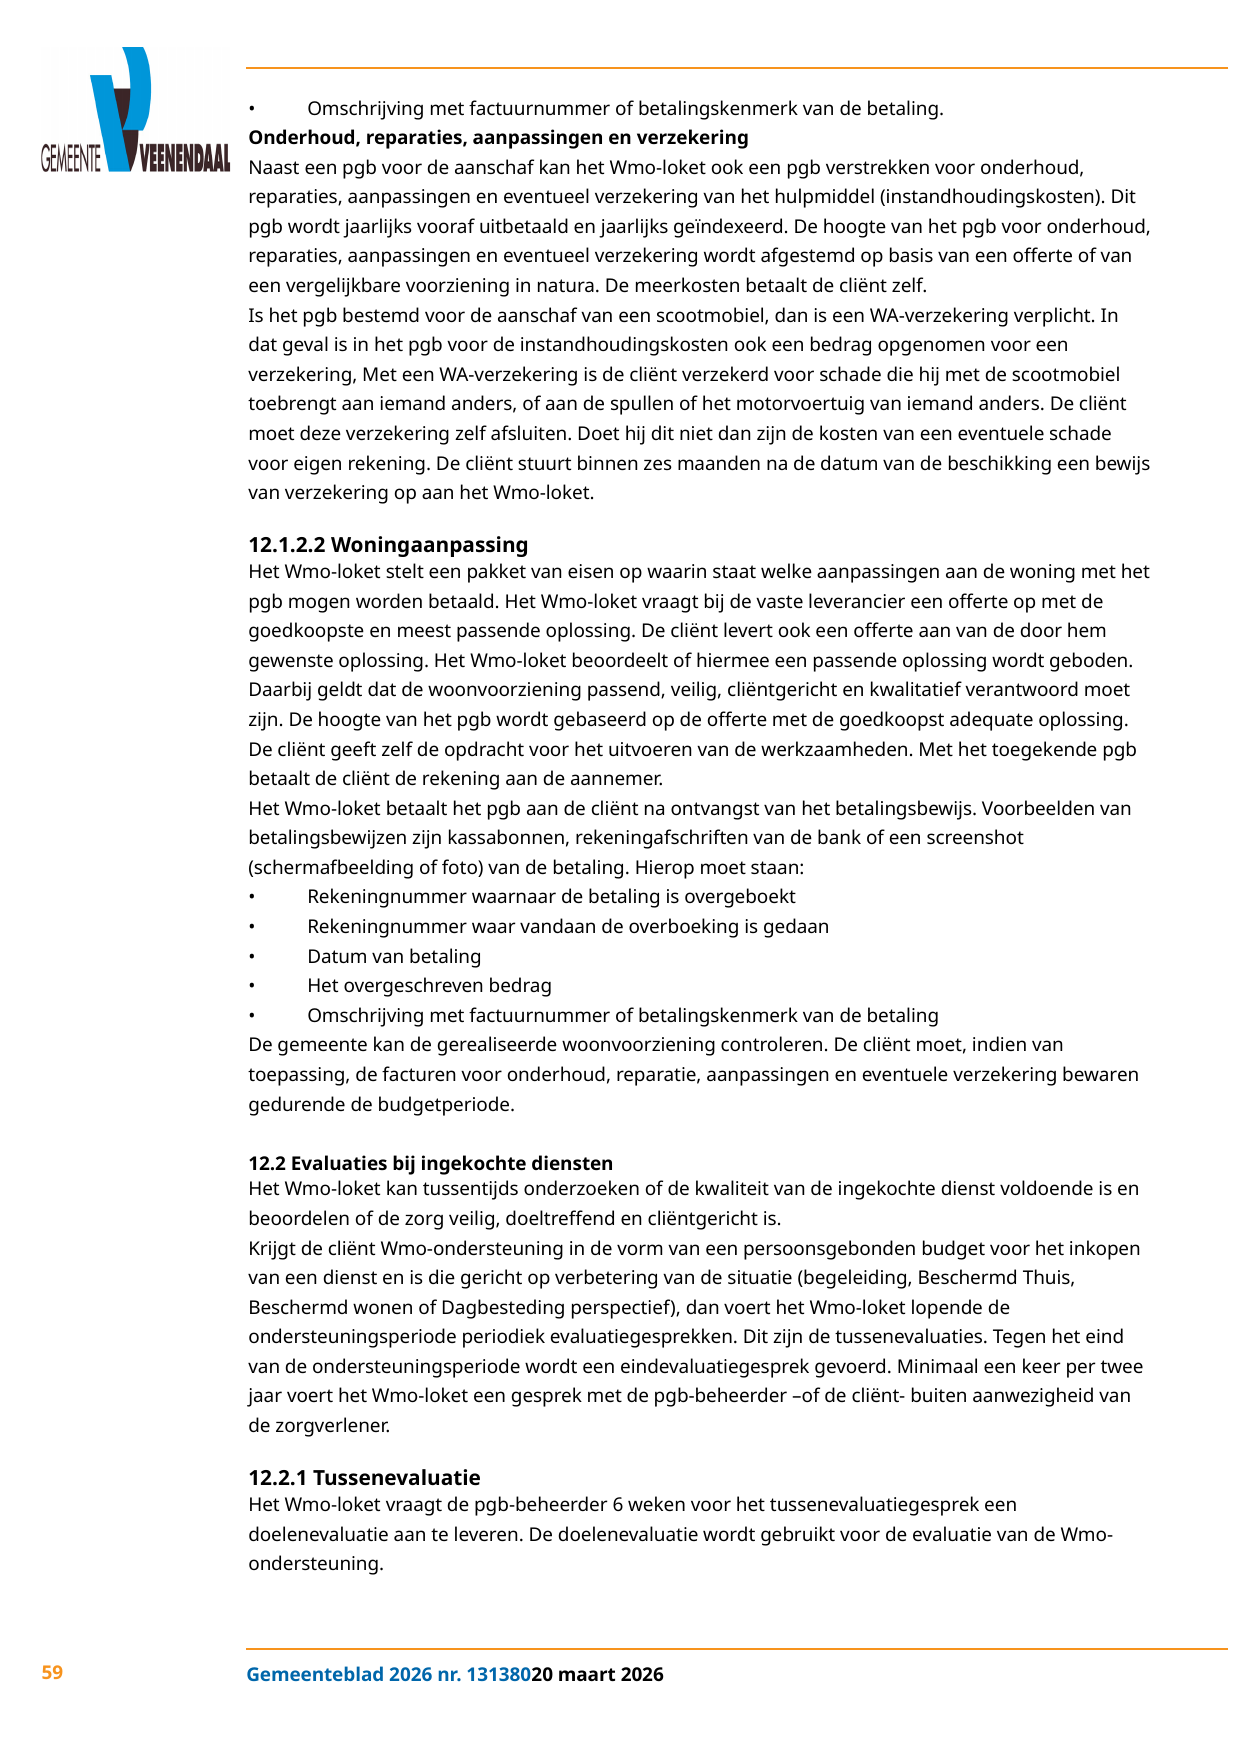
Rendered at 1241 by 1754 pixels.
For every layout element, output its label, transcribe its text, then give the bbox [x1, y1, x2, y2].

picture [123, 47, 231, 172]
text 12.2.1 Tussenevaluatie [248, 1463, 1152, 1491]
text Krijgt de cliënt Wmo-ondersteuning in de vorm van een persoonsgebonden budget voor het inkopen van een dienst en is die gericht op verbetering van de situatie (begeleiding, Beschermd Thuis, Beschermd wonen of Dagbesteding perspectief), dan voert het Wmo-loket lopende de ondersteuningsperiode periodiek evaluatiegesprekken. Dit zijn de tussenevaluaties. Tegen het eind van de ondersteuningsperiode wordt een eindevaluatiegesprek gevoerd. Minimaal een keer per twee jaar voert het Wmo-loket een gesprek met de pgb-beheerder –of de cliënt- buiten aanwezigheid van de zorgverlener. [248, 1235, 1152, 1438]
text 12.1.2.2 Woningaanpassing [248, 530, 1152, 558]
text Het Wmo-loket stelt een pakket van eisen op waarin staat welke aanpassingen aan de woning met het pgb mogen worden betaald. Het Wmo-loket vraagt bij de vaste leverancier een offerte op met de goedkoopste en meest passende oplossing. De cliënt levert ook een offerte aan van de door hem gewenste oplossing. Het Wmo-loket beoordeelt of hiermee een passende oplossing wordt geboden. Daarbij geldt dat de woonvoorziening passend, veilig, cliëntgericht en kwalitatief verantwoord moet zijn. De hoogte van het pgb wordt gebaseerd op de offerte met de goedkoopst adequate oplossing. [248, 558, 1152, 732]
list Rekeningnummer waarnaar de betaling is overgeboekt [248, 884, 1152, 909]
list Datum van betaling [248, 943, 1152, 968]
text De gemeente kan de gerealiseerde woonvoorziening controleren. De cliënt moet, indien van toepassing, de facturen voor onderhoud, reparatie, aanpassingen en eventuele verzekering bewaren gedurende de budgetperiode. [248, 1032, 1152, 1116]
picture [41, 47, 130, 172]
text Het Wmo-loket betaalt het pgb aan de cliënt na ontvangst van het betalingsbewijs. Voorbeelden van betalingsbewijzen zijn kassabonnen, rekeningafschriften van de bank of een screenshot (schermafbeelding of foto) van de betaling. Hierop moet staan: [248, 795, 1152, 880]
list Rekeningnummer waar vandaan de overboeking is gedaan [248, 913, 1152, 939]
list Omschrijving met factuurnummer of betalingskenmerk van de betaling [248, 1002, 1152, 1028]
text Het Wmo-loket kan tussentijds onderzoeken of de kwaliteit van de ingekochte dienst voldoende is en beoordelen of de zorg veilig, doeltreffend en cliëntgericht is. [248, 1176, 1152, 1231]
text 12.2 Evaluaties bij ingekochte diensten [248, 1150, 1152, 1176]
text Naast een pgb voor de aanschaf kan het Wmo-loket ook een pgb verstrekken voor onderhoud, reparaties, aanpassingen en eventueel verzekering van het hulpmiddel (instandhoudingskosten). Dit pgb wordt jaarlijks vooraf uitbetaald en jaarlijks geïndexeerd. De hoogte van het pgb voor onderhoud, reparaties, aanpassingen en eventueel verzekering wordt afgestemd op basis van een offerte of van een vergelijkbare voorziening in natura. De meerkosten betaalt de cliënt zelf. [248, 154, 1152, 298]
list Omschrijving met factuurnummer of betalingskenmerk van de betaling. [248, 95, 1152, 121]
text Het Wmo-loket vraagt de pgb-beheerder 6 weken voor het tussenevaluatiegesprek een doelenevaluatie aan te leveren. De doelenevaluatie wordt gebruikt voor de evaluatie van de Wmo-ondersteuning. [248, 1491, 1152, 1576]
list Het overgeschreven bedrag [248, 972, 1152, 998]
text Onderhoud, reparaties, aanpassingen en verzekering [248, 124, 1152, 150]
text De cliënt geeft zelf de opdracht voor het uitvoeren van de werkzaamheden. Met het toegekende pgb betaalt de cliënt de rekening aan de aannemer. [248, 736, 1152, 791]
text Is het pgb bestemd voor de aanschaf van een scootmobiel, dan is een WA-verzekering verplicht. In dat geval is in het pgb voor de instandhoudingskosten ook een bedrag opgenomen voor een verzekering, Met een WA-verzekering is de cliënt verzekerd voor schade die hij met de scootmobiel toebrengt aan iemand anders, of aan de spullen of het motorvoertuig van iemand anders. De cliënt moet deze verzekering zelf afsluiten. Doet hij dit niet dan zijn de kosten van een eventuele schade voor eigen rekening. De cliënt stuurt binnen zes maanden na de datum van de beschikking een bewijs van verzekering op aan het Wmo-loket. [248, 302, 1152, 505]
